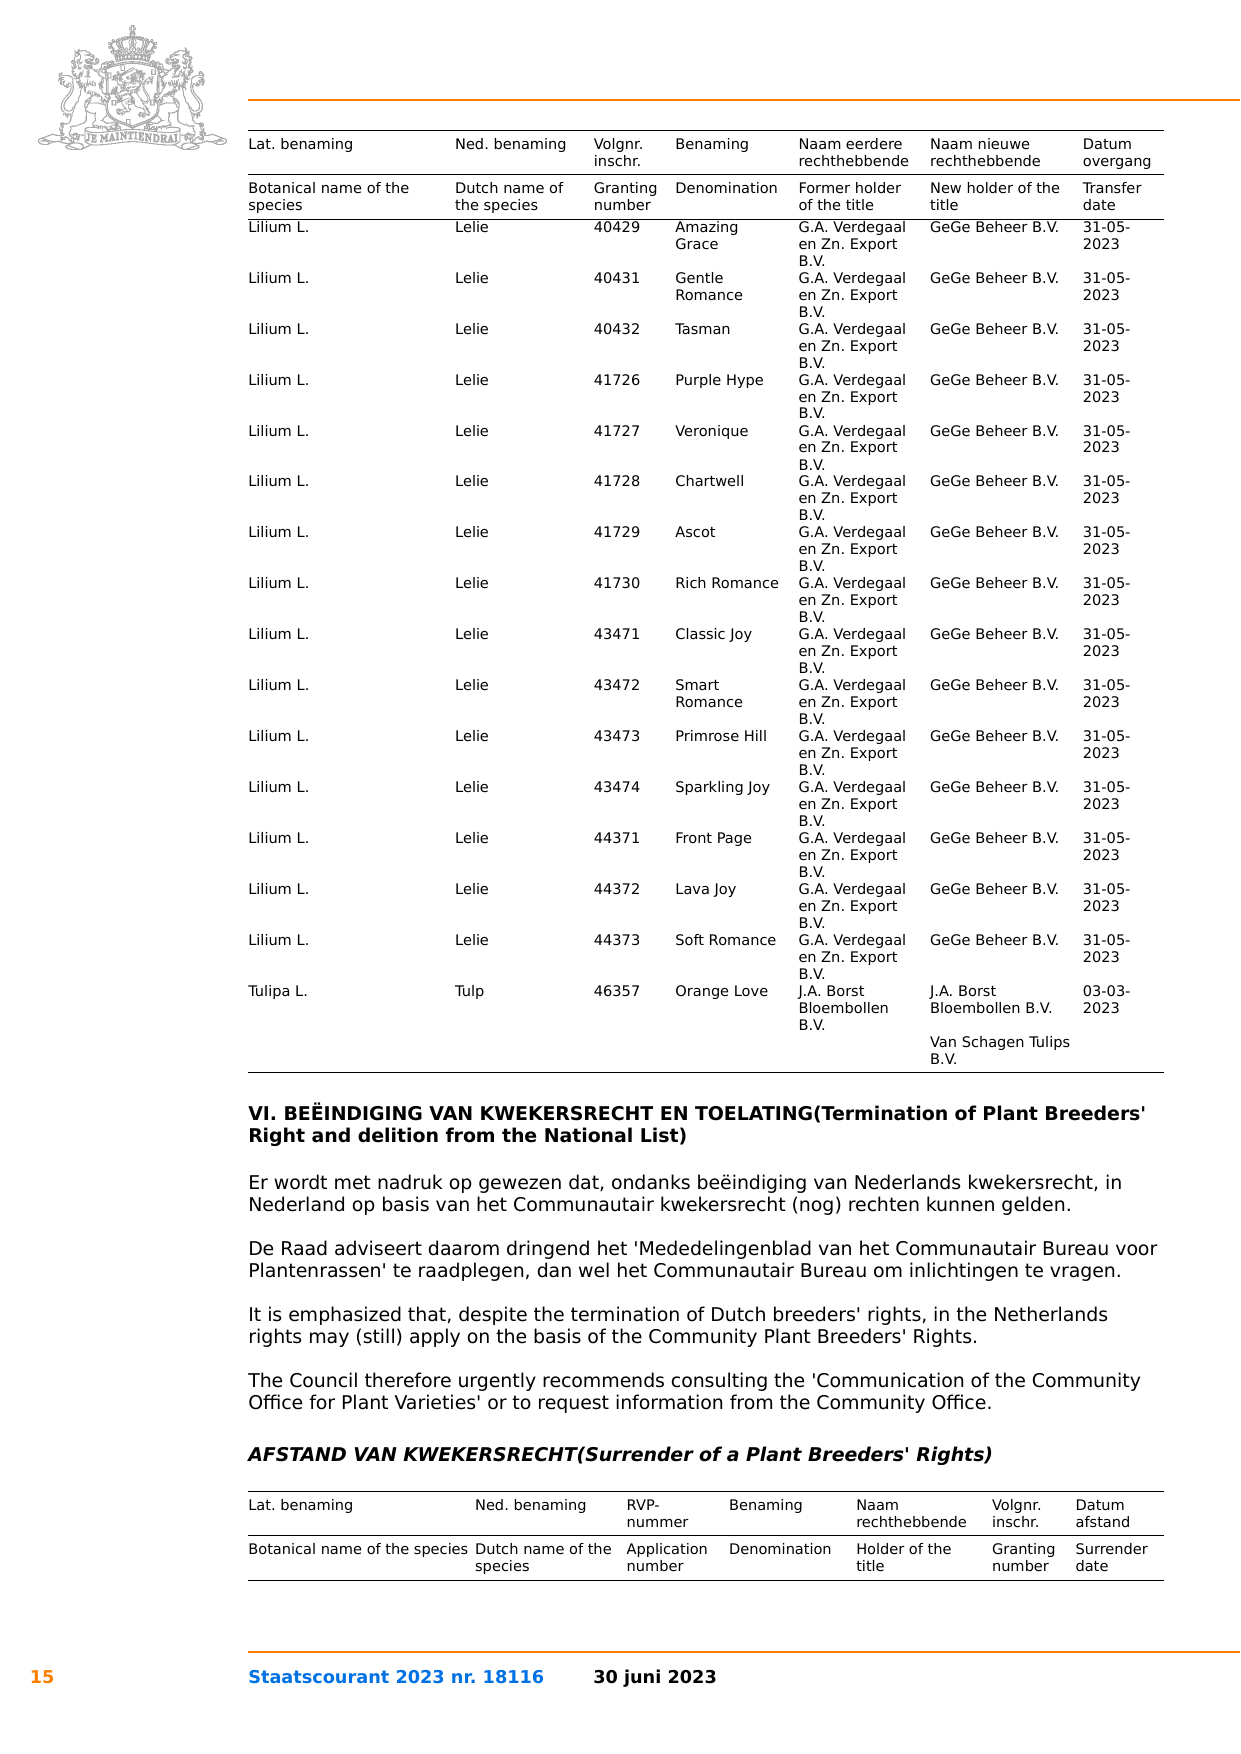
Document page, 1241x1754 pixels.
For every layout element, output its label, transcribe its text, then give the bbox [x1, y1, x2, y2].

table_cell Lilium L. [248, 575, 449, 626]
table_cell 46357 [588, 983, 669, 1034]
table_cell G.A. Verdegaal en Zn. Export B.V. [792, 371, 924, 422]
table_cell 31-05-2023 [1077, 881, 1163, 932]
table_cell Lava Joy [669, 881, 792, 932]
table_cell Holder of the title [850, 1536, 986, 1579]
table_cell Classic Joy [669, 626, 792, 677]
table_cell Soft Romance [669, 932, 792, 983]
table_cell Lelie [449, 524, 588, 575]
table_cell Lilium L. [248, 779, 449, 830]
table_cell 44372 [588, 881, 669, 932]
table_cell Lelie [449, 220, 588, 269]
table_cell GeGe Beheer B.V. [924, 270, 1077, 321]
table_cell GeGe Beheer B.V. [924, 728, 1077, 779]
table_cell 31-05-2023 [1077, 626, 1163, 677]
table_cell [669, 1034, 792, 1072]
table_cell 31-05-2023 [1077, 677, 1163, 728]
table_cell [723, 1581, 850, 1602]
table_cell [620, 1581, 723, 1602]
table_cell GeGe Beheer B.V. [924, 830, 1077, 881]
table_cell Lelie [449, 728, 588, 779]
text Er wordt met nadruk op gewezen dat, ondanks beëindiging van Nederlands kwekersrecht, in Nederland op basis van het Communautair kwekersrecht (nog) rechten kunnen gelden. [248, 1172, 1163, 1216]
table_cell GeGe Beheer B.V. [924, 524, 1077, 575]
table_cell Chartwell [669, 473, 792, 524]
table_cell [449, 1034, 588, 1072]
table_header Naam eerdere rechthebbende [792, 131, 924, 174]
table_cell G.A. Verdegaal en Zn. Export B.V. [792, 321, 924, 371]
table_header RVP-nummer [620, 1492, 723, 1535]
table_cell G.A. Verdegaal en Zn. Export B.V. [792, 881, 924, 932]
table_cell 43473 [588, 728, 669, 779]
table_header Lat. benaming [248, 1492, 469, 1535]
table_cell Tulipa L. [248, 983, 449, 1034]
table_cell Lilium L. [248, 728, 449, 779]
table_cell [792, 1034, 924, 1072]
table_cell [1069, 1581, 1163, 1602]
table_cell G.A. Verdegaal en Zn. Export B.V. [792, 830, 924, 881]
text De Raad adviseert daarom dringend het 'Mededelingenblad van het Communautair Bureau voor Plantenrassen' te raadplegen, dan wel het Communautair Bureau om inlichtingen te vragen. [248, 1238, 1163, 1282]
table_header Datum overgang [1077, 131, 1163, 174]
text It is emphasized that, despite the termination of Dutch breeders' rights, in the Netherlands rights may (still) apply on the basis of the Community Plant Breeders' Rights. [248, 1304, 1163, 1348]
table_cell 43472 [588, 677, 669, 728]
table_cell Lilium L. [248, 677, 449, 728]
table_header Ned. benaming [449, 131, 588, 174]
table_cell Denomination [723, 1536, 850, 1579]
table_cell Purple Hype [669, 371, 792, 422]
table_cell G.A. Verdegaal en Zn. Export B.V. [792, 728, 924, 779]
table_cell Gentle Romance [669, 270, 792, 321]
table_cell 41729 [588, 524, 669, 575]
table_cell GeGe Beheer B.V. [924, 473, 1077, 524]
table_cell 44373 [588, 932, 669, 983]
table_cell 31-05-2023 [1077, 473, 1163, 524]
table_cell 41730 [588, 575, 669, 626]
table_cell Transfer date [1077, 175, 1163, 219]
table_cell Van Schagen Tulips B.V. [924, 1034, 1077, 1072]
table_cell Application number [620, 1536, 723, 1579]
table_cell Lilium L. [248, 932, 449, 983]
table_header Lat. benaming [248, 131, 449, 174]
table_cell Lilium L. [248, 321, 449, 371]
table_header Benaming [723, 1492, 850, 1535]
table_cell 40429 [588, 220, 669, 269]
table_cell Lilium L. [248, 881, 449, 932]
table_cell GeGe Beheer B.V. [924, 932, 1077, 983]
table_header Datum afstand [1069, 1492, 1163, 1535]
table_cell 31-05-2023 [1077, 270, 1163, 321]
table_cell [850, 1581, 986, 1602]
table_cell [248, 1581, 469, 1602]
table_cell Botanical name of the species [248, 1536, 469, 1579]
table_cell G.A. Verdegaal en Zn. Export B.V. [792, 473, 924, 524]
table_cell Veronique [669, 423, 792, 473]
table_cell G.A. Verdegaal en Zn. Export B.V. [792, 932, 924, 983]
table_cell 31-05-2023 [1077, 830, 1163, 881]
table_cell GeGe Beheer B.V. [924, 371, 1077, 422]
table_cell Lelie [449, 473, 588, 524]
subtitle AFSTAND VAN KWEKERSRECHT(Surrender of a Plant Breeders' Rights) [248, 1444, 1163, 1466]
table_cell G.A. Verdegaal en Zn. Export B.V. [792, 626, 924, 677]
table_cell Tulp [449, 983, 588, 1034]
table_cell 31-05-2023 [1077, 575, 1163, 626]
table_cell 41728 [588, 473, 669, 524]
table_cell G.A. Verdegaal en Zn. Export B.V. [792, 220, 924, 269]
table_cell 44371 [588, 830, 669, 881]
table_cell GeGe Beheer B.V. [924, 220, 1077, 269]
table_cell GeGe Beheer B.V. [924, 575, 1077, 626]
table_cell Granting number [588, 175, 669, 219]
table_cell 31-05-2023 [1077, 321, 1163, 371]
table_cell Lelie [449, 830, 588, 881]
table_cell Lilium L. [248, 423, 449, 473]
table_cell Lelie [449, 677, 588, 728]
table_cell 31-05-2023 [1077, 524, 1163, 575]
table_cell GeGe Beheer B.V. [924, 677, 1077, 728]
table_cell Lelie [449, 626, 588, 677]
table_cell Lilium L. [248, 830, 449, 881]
table_cell 31-05-2023 [1077, 728, 1163, 779]
table_cell 40432 [588, 321, 669, 371]
table_cell G.A. Verdegaal en Zn. Export B.V. [792, 524, 924, 575]
table_cell Botanical name of the species [248, 175, 449, 219]
table_cell Lilium L. [248, 220, 449, 269]
table_cell Lelie [449, 423, 588, 473]
table_cell G.A. Verdegaal en Zn. Export B.V. [792, 423, 924, 473]
table_header Ned. benaming [469, 1492, 620, 1535]
table_cell 31-05-2023 [1077, 779, 1163, 830]
table_cell J.A. Borst Bloembollen B.V. [924, 983, 1077, 1034]
table_cell Granting number [986, 1536, 1069, 1579]
table_cell 40431 [588, 270, 669, 321]
table_cell Lilium L. [248, 270, 449, 321]
table_cell Rich Romance [669, 575, 792, 626]
table_cell Dutch name of the species [469, 1536, 620, 1579]
table_cell GeGe Beheer B.V. [924, 626, 1077, 677]
table_cell 31-05-2023 [1077, 423, 1163, 473]
table_cell Lilium L. [248, 524, 449, 575]
table_header Benaming [669, 131, 792, 174]
table_cell GeGe Beheer B.V. [924, 321, 1077, 371]
table_cell Dutch name of the species [449, 175, 588, 219]
table_cell Lelie [449, 932, 588, 983]
table_cell Lilium L. [248, 626, 449, 677]
table_header Naam rechthebbende [850, 1492, 986, 1535]
table_header Naam nieuwe rechthebbende [924, 131, 1077, 174]
table_cell Lelie [449, 575, 588, 626]
table_cell Lelie [449, 779, 588, 830]
table_cell G.A. Verdegaal en Zn. Export B.V. [792, 779, 924, 830]
table_cell Primrose Hill [669, 728, 792, 779]
table_header Volgnr. inschr. [986, 1492, 1069, 1535]
table_cell Lelie [449, 270, 588, 321]
table_cell 03-03-2023 [1077, 983, 1163, 1034]
table_cell G.A. Verdegaal en Zn. Export B.V. [792, 677, 924, 728]
table_cell Lelie [449, 881, 588, 932]
table_cell Tasman [669, 321, 792, 371]
table_cell Sparkling Joy [669, 779, 792, 830]
table_cell 43471 [588, 626, 669, 677]
table_cell Lelie [449, 321, 588, 371]
table_cell Front Page [669, 830, 792, 881]
subtitle VI. BEËINDIGING VAN KWEKERSRECHT EN TOELATING(Termination of Plant Breeders' Right and delition from the National List) [248, 1103, 1163, 1147]
table_cell [469, 1581, 620, 1602]
table_header Volgnr. inschr. [588, 131, 669, 174]
table_cell Ascot [669, 524, 792, 575]
table_cell J.A. Borst Bloembollen B.V. [792, 983, 924, 1034]
table_cell G.A. Verdegaal en Zn. Export B.V. [792, 270, 924, 321]
table_cell [1077, 1034, 1163, 1072]
table_cell 31-05-2023 [1077, 932, 1163, 983]
table_cell [588, 1034, 669, 1072]
table_cell Smart Romance [669, 677, 792, 728]
table_cell Amazing Grace [669, 220, 792, 269]
table_cell New holder of the title [924, 175, 1077, 219]
table_cell Surrender date [1069, 1536, 1163, 1579]
table_cell [986, 1581, 1069, 1602]
table_cell 41727 [588, 423, 669, 473]
table_cell GeGe Beheer B.V. [924, 423, 1077, 473]
table_cell Denomination [669, 175, 792, 219]
table_cell 31-05-2023 [1077, 371, 1163, 422]
table_cell 43474 [588, 779, 669, 830]
picture [38, 25, 227, 150]
table_cell Lilium L. [248, 473, 449, 524]
table_cell 41726 [588, 371, 669, 422]
table_cell Lelie [449, 371, 588, 422]
table_cell Former holder of the title [792, 175, 924, 219]
table_cell 31-05-2023 [1077, 220, 1163, 269]
table_cell GeGe Beheer B.V. [924, 881, 1077, 932]
table_cell Lilium L. [248, 371, 449, 422]
table_cell Orange Love [669, 983, 792, 1034]
text The Council therefore urgently recommends consulting the 'Communication of the Community Office for Plant Varieties' or to request information from the Community Office. [248, 1370, 1163, 1414]
table_cell [248, 1034, 449, 1072]
table_cell GeGe Beheer B.V. [924, 779, 1077, 830]
table_cell G.A. Verdegaal en Zn. Export B.V. [792, 575, 924, 626]
